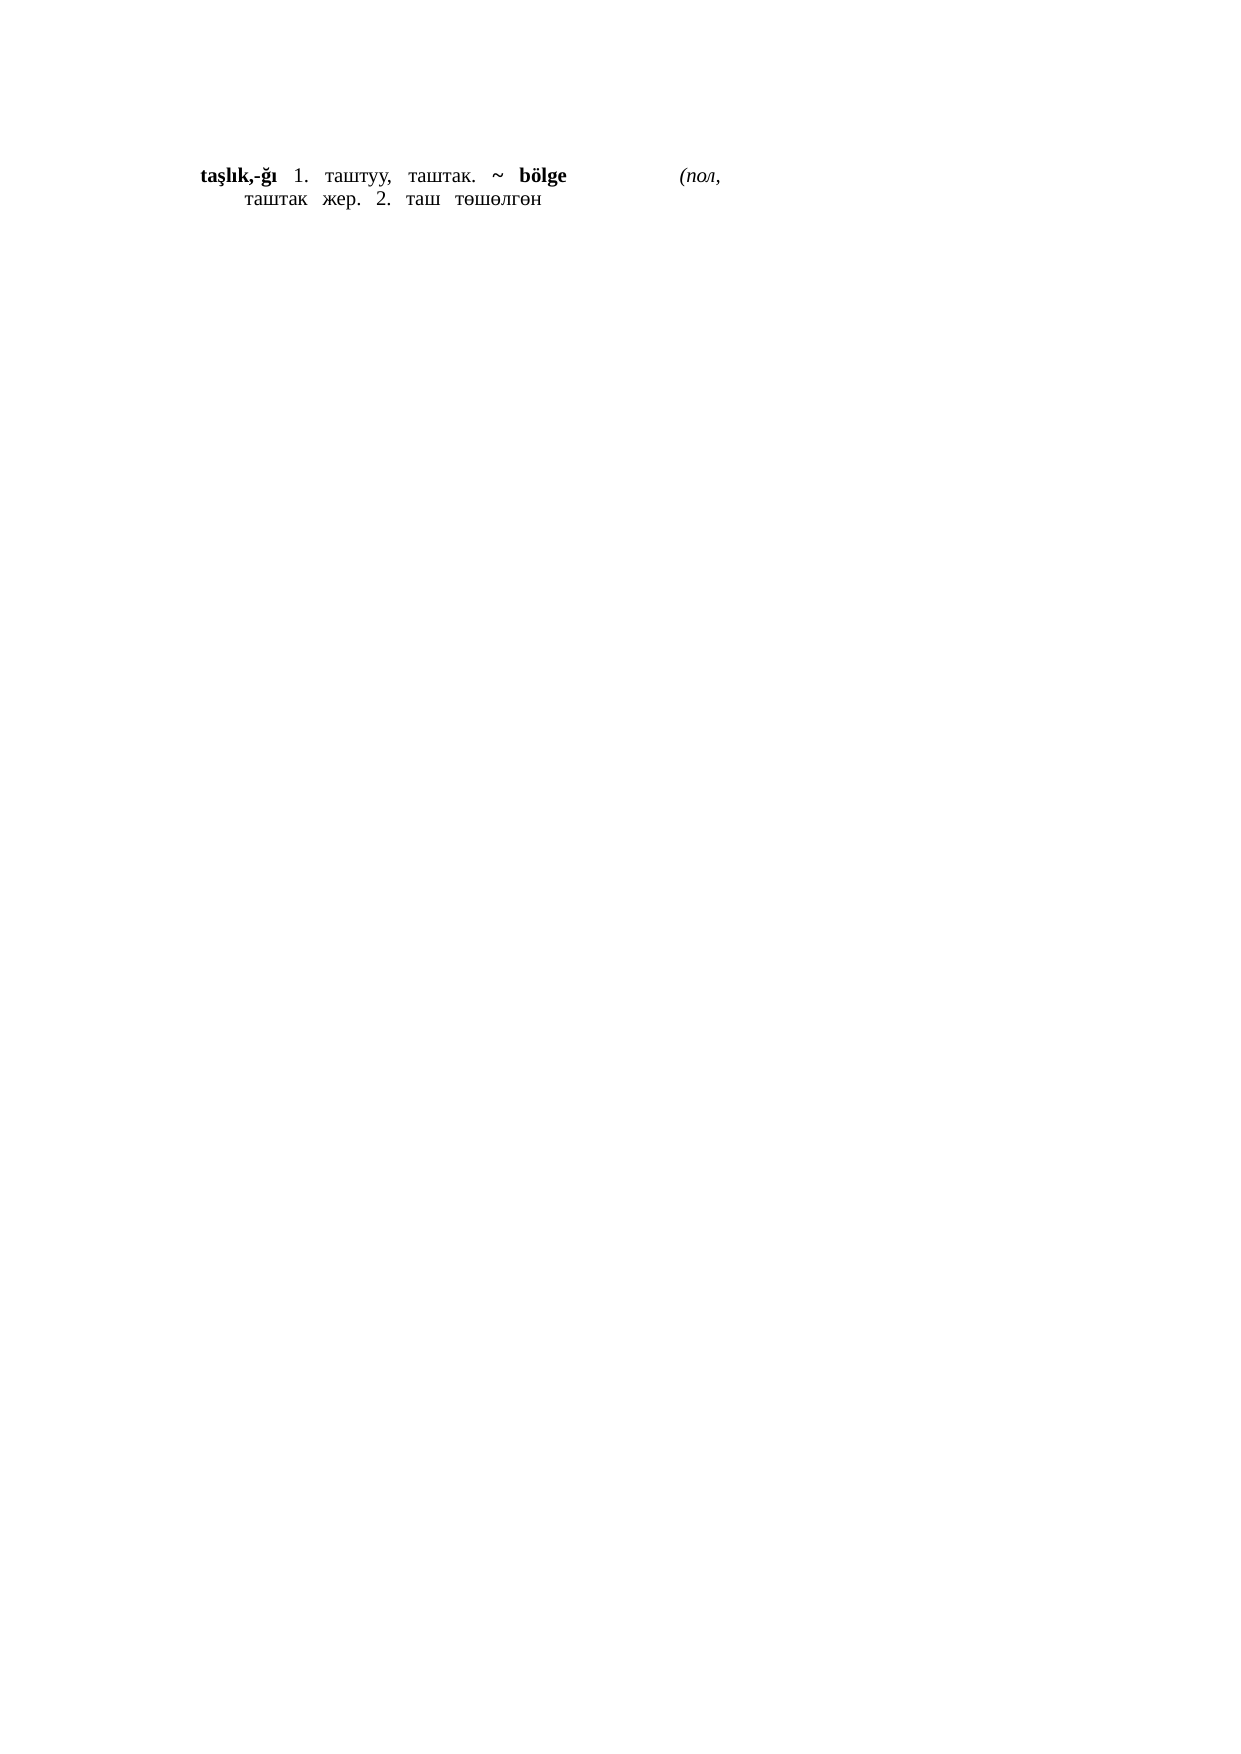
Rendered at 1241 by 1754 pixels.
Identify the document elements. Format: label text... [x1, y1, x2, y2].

text таштак жер. 2. таш төшөлгөн [244, 187, 542, 210]
text (пол, [679, 164, 1001, 188]
text taşlık,-ğı 1. таштуу, таштак. ~ bölge [200, 164, 606, 187]
